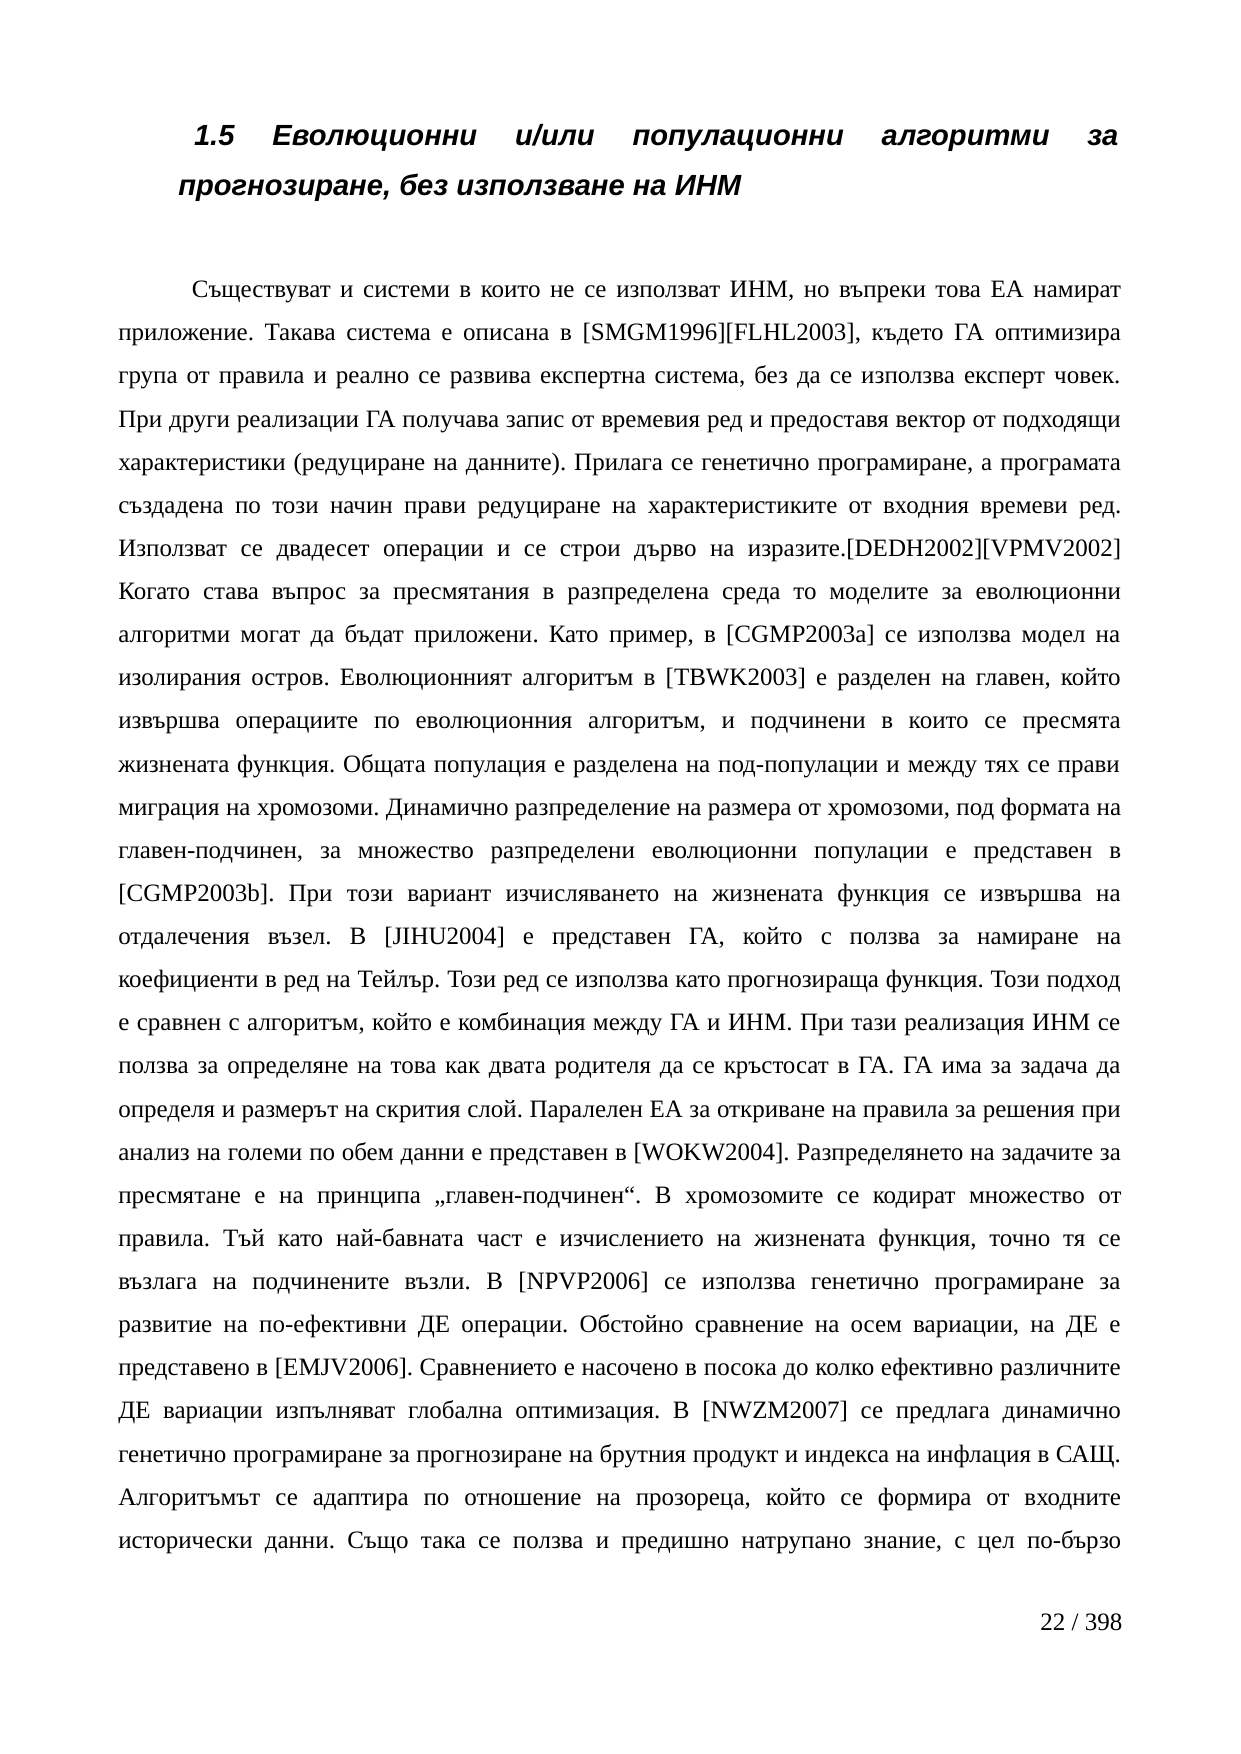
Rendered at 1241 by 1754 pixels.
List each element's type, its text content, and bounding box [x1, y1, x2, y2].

text Съществуват и системи в които не се използват ИНМ, но въпреки това ЕА намират приложение. Такава система е описана в [SMGM1996][FLHL2003], където ГА оптимизира група от правила и реално се развива експертна система, без да се използва експерт човек. При други реализации ГА получава запис от времевия ред и предоставя вектор от подходящи характеристики (редуциране на данните). Прилага се генетично програмиране, а програмата създадена по този начин прави редуциране на характеристиките от входния времеви ред. Използват се двадесет операции и се строи дърво на изразите.[DEDH2002][VPMV2002] Когато става въпрос за пресмятания в разпределена среда то моделите за еволюционни алгоритми могат да бъдат приложени. Като пример, в [CGMP2003a] се използва модел на изолирания остров. Еволюционният алгоритъм в [TBWK2003] е разделен на главен, който извършва операциите по еволюционния алгоритъм, и подчинени в които се пресмята жизнената функция. Общата популация е разделена на под-популации и между тях се прави миграция на хромозоми. Динамично разпределение на размера от хромозоми, под формата на главен-подчинен, за множество разпределени еволюционни популации е представен в [CGMP2003b]. При този вариант изчисляването на жизнената функция се извършва на отдалечения възел. В [JIHU2004] е представен ГА, който с ползва за намиране на коефициенти в ред на Тейлър. Този ред се използва като прогнозираща функция. Този подход е сравнен с алгоритъм, който е комбинация между ГА и ИНМ. При тази реализация ИНМ се ползва за определяне на това как двата родителя да се кръстосат в ГА. ГА има за задача да определя и размерът на скрития слой. Паралелен ЕА за откриване на правила за решения при анализ на големи по обем данни е представен в [WOKW2004]. Разпределянето на задачите за пресмятане е на принципа „главен-подчинен“. В хромозомите се кодират множество от правила. Тъй като най-бавната част е изчислението на жизнената функция, точно тя се възлага на подчинените възли. В [NPVP2006] се използва генетично програмиране за развитие на по-ефективни ДЕ операции. Обстойно сравнение на осем вариации, на ДЕ е представено в [EMJV2006]. Сравнението е насочено в посока до колко ефективно различните ДЕ вариации изпълняват глобална оптимизация. В [NWZM2007] се предлага динамично генетично програмиране за прогнозиране на брутния продукт и индекса на инфлация в САЩ. Алгоритъмът се адаптира по отношение на прозореца, който се формира от входните исторически данни. Също така се ползва и предишно натрупано знание, с цел по-бързо [118, 274, 1122, 1554]
subtitle 1.5 Еволюционни и/или популационни алгоритми за прогнозиране, без използване на ИНМ [118, 118, 1122, 202]
